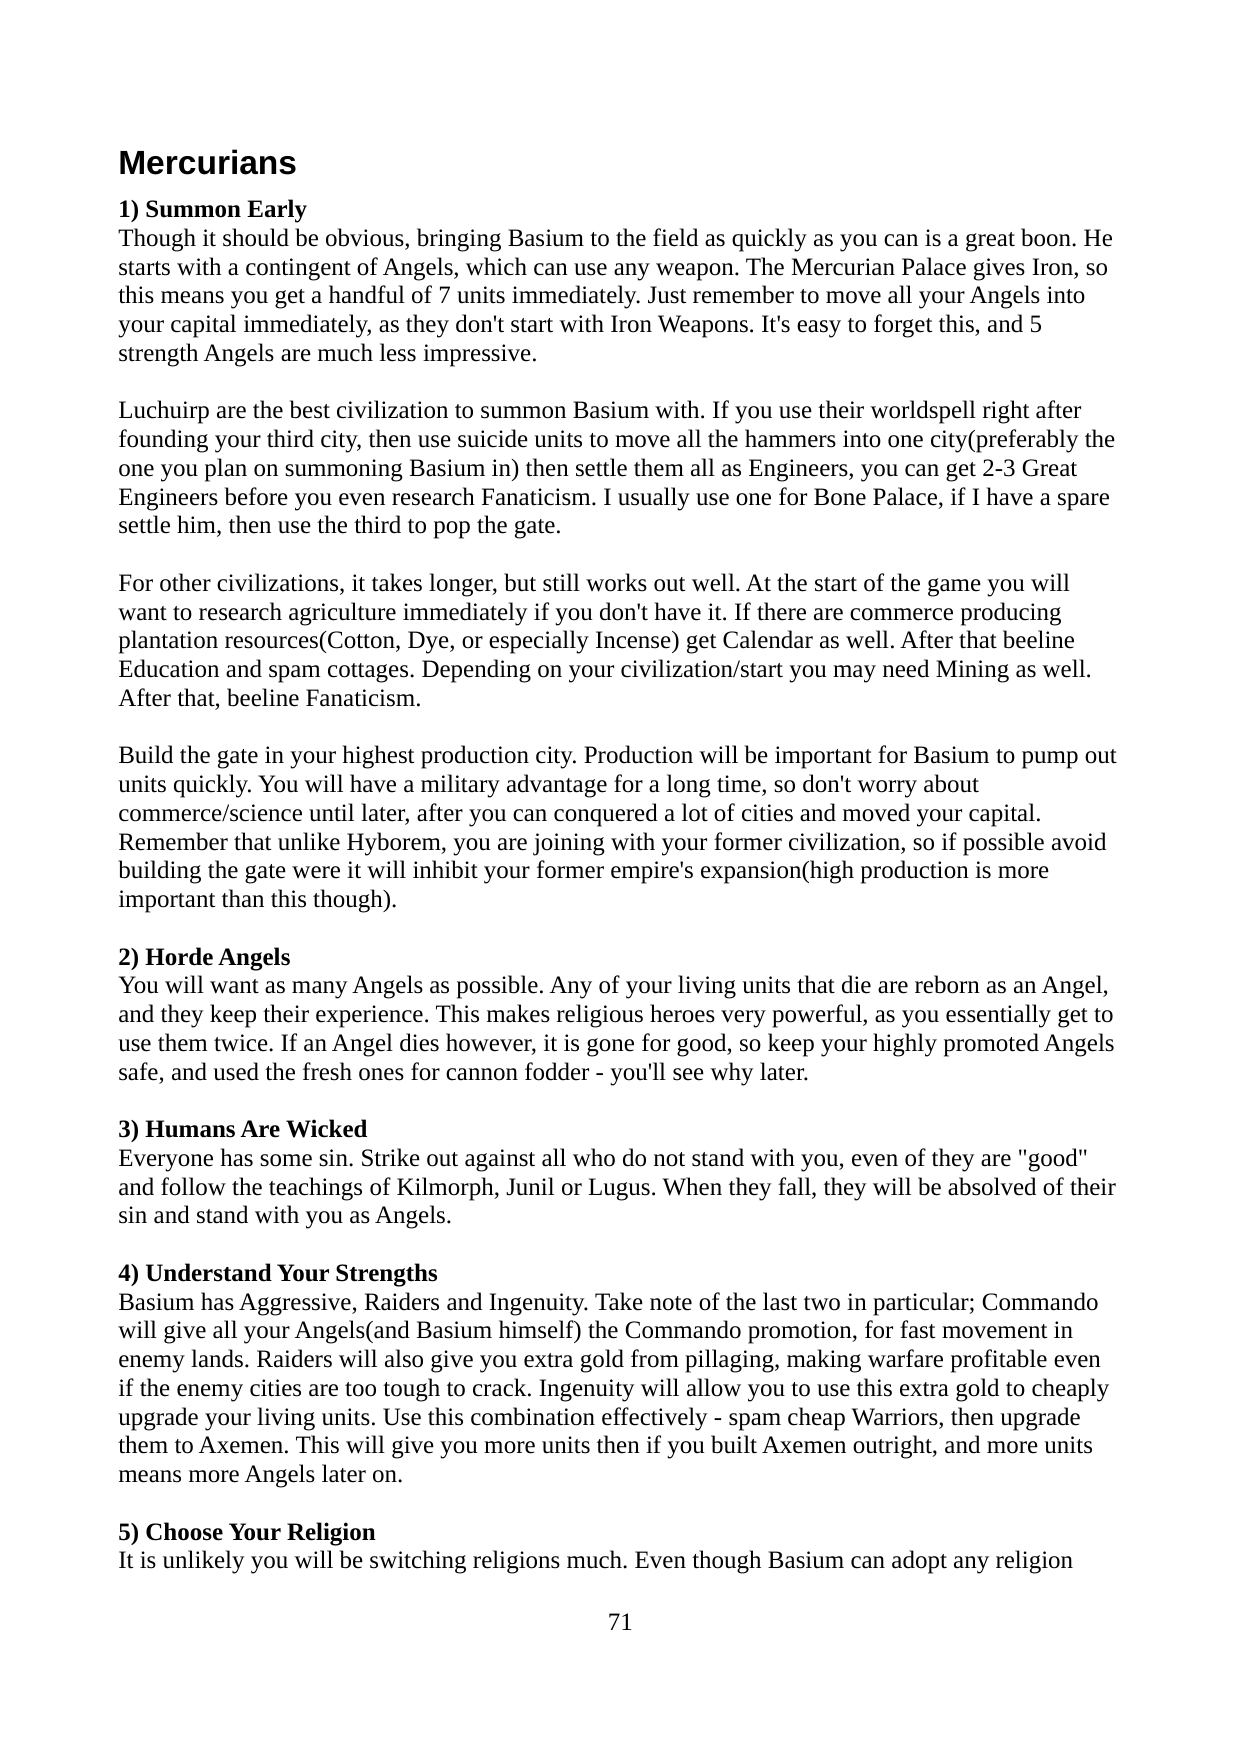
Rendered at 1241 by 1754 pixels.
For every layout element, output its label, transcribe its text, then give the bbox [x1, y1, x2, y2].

text Though it should be obvious, bringing Basium to the field as quickly as you can is a great boon. He starts with a contingent of Angels, which can use any weapon. The Mercurian Palace gives Iron, so this means you get a handful of 7 units immediately. Just remember to move all your Angels into your capital immediately, as they don't start with Iron Weapons. It's easy to forget this, and 5 strength Angels are much less impressive. [118, 223, 1122, 367]
text 3) Humans Are Wicked [118, 1114, 1122, 1143]
text 1) Summon Early [118, 194, 1122, 223]
text 5) Choose Your Religion [118, 1517, 1122, 1546]
text For other civilizations, it takes longer, but still works out well. At the start of the game you will want to research agriculture immediately if you don't have it. If there are commerce producing plantation resources(Cotton, Dye, or especially Incense) get Calendar as well. After that beeline Education and spam cottages. Depending on your civilization/start you may need Mining as well. After that, beeline Fanaticism. [118, 568, 1122, 712]
text It is unlikely you will be switching religions much. Even though Basium can adopt any religion [118, 1546, 1122, 1574]
text 4) Understand Your Strengths [118, 1258, 1122, 1287]
text Basium has Aggressive, Raiders and Ingenuity. Take note of the last two in particular; Commando will give all your Angels(and Basium himself) the Commando promotion, for fast movement in enemy lands. Raiders will also give you extra gold from pillaging, making warfare profitable even if the enemy cities are too tough to crack. Ingenuity will allow you to use this extra gold to cheaply upgrade your living units. Use this combination effectively - spam cheap Warriors, then upgrade them to Axemen. This will give you more units then if you built Axemen outright, and more units means more Angels later on. [118, 1287, 1122, 1488]
text Build the gate in your highest production city. Production will be important for Basium to pump out units quickly. You will have a military advantage for a long time, so don't worry about commerce/science until later, after you can conquered a lot of cities and moved your capital. Remember that unlike Hyborem, you are joining with your former civilization, so if possible avoid building the gate were it will inhibit your former empire's expansion(high production is more important than this though). [118, 741, 1122, 913]
text 2) Horde Angels [118, 942, 1122, 971]
text Luchuirp are the best civilization to summon Basium with. If you use their worldspell right after founding your third city, then use suicide units to move all the hammers into one city(preferably the one you plan on summoning Basium in) then settle them all as Engineers, you can get 2-3 Great Engineers before you even research Fanaticism. I usually use one for Bone Palace, if I have a spare settle him, then use the third to pop the gate. [118, 396, 1122, 539]
subtitle Mercurians [118, 143, 1122, 182]
text You will want as many Angels as possible. Any of your living units that die are reborn as an Angel, and they keep their experience. This makes religious heroes very powerful, as you essentially get to use them twice. If an Angel dies however, it is gone for good, so keep your highly promoted Angels safe, and used the fresh ones for cannon fodder - you'll see why later. [118, 971, 1122, 1086]
text Everyone has some sin. Strike out against all who do not stand with you, even of they are "good" and follow the teachings of Kilmorph, Junil or Lugus. When they fall, they will be absolved of their sin and stand with you as Angels. [118, 1143, 1122, 1229]
